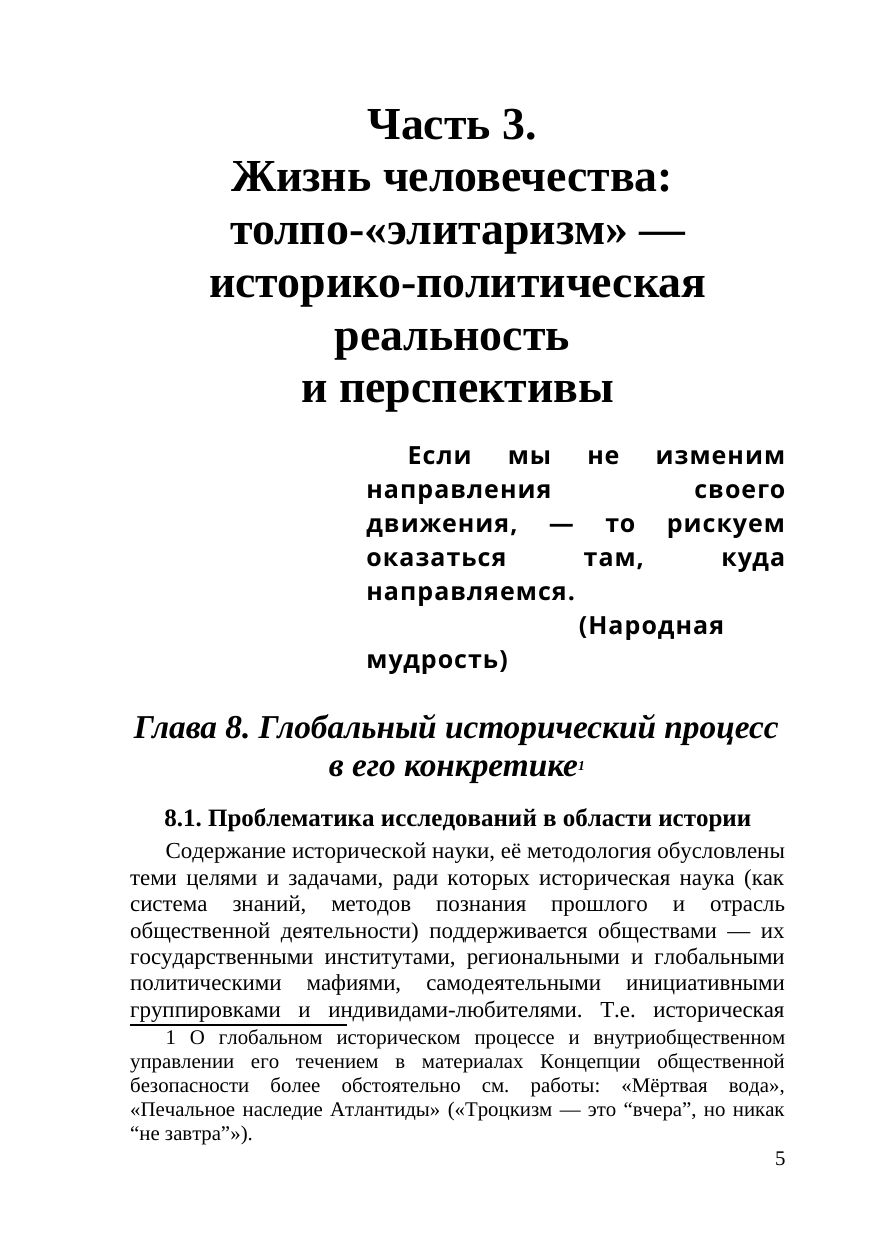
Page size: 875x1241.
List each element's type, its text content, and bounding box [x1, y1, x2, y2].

subtitle 8.1. Проблематика исследований в области истории [130, 803, 786, 831]
text Часть 3. Жизнь человечества: толпо-«элитаризм» — историко-политическая реальность и перспективы [130, 96, 786, 412]
text Если мы не изменим направления своего движения, — то рискуем оказаться там, куда направляемся. (Народная мудрость) [366, 437, 786, 676]
text О глобальном историческом процессе и внутриобщественном управлении его течением в материалах Концепции общественной безопасности более обстоятельно см. работы: «Мёртвая вода», «Печальное наследие Атлантиды» («Троцкизм — это “вчера”, но никак “не завтра”»). [130, 1025, 786, 1145]
subtitle Глава 8. Глобальный исторический процесс в его конкретике [130, 707, 786, 784]
text Содержание исторической науки, её методология обусловлены теми целями и задачами, ради которых историческая наука (как система знаний, методов познания прошлого и отрасль общественной деятельности) поддерживается обществами — их государственными институтами, региональными и глобальными политическими мафиями, самодеятельными инициативными группировками и индивидами-любителями. Т.е. историческая [130, 838, 786, 1022]
